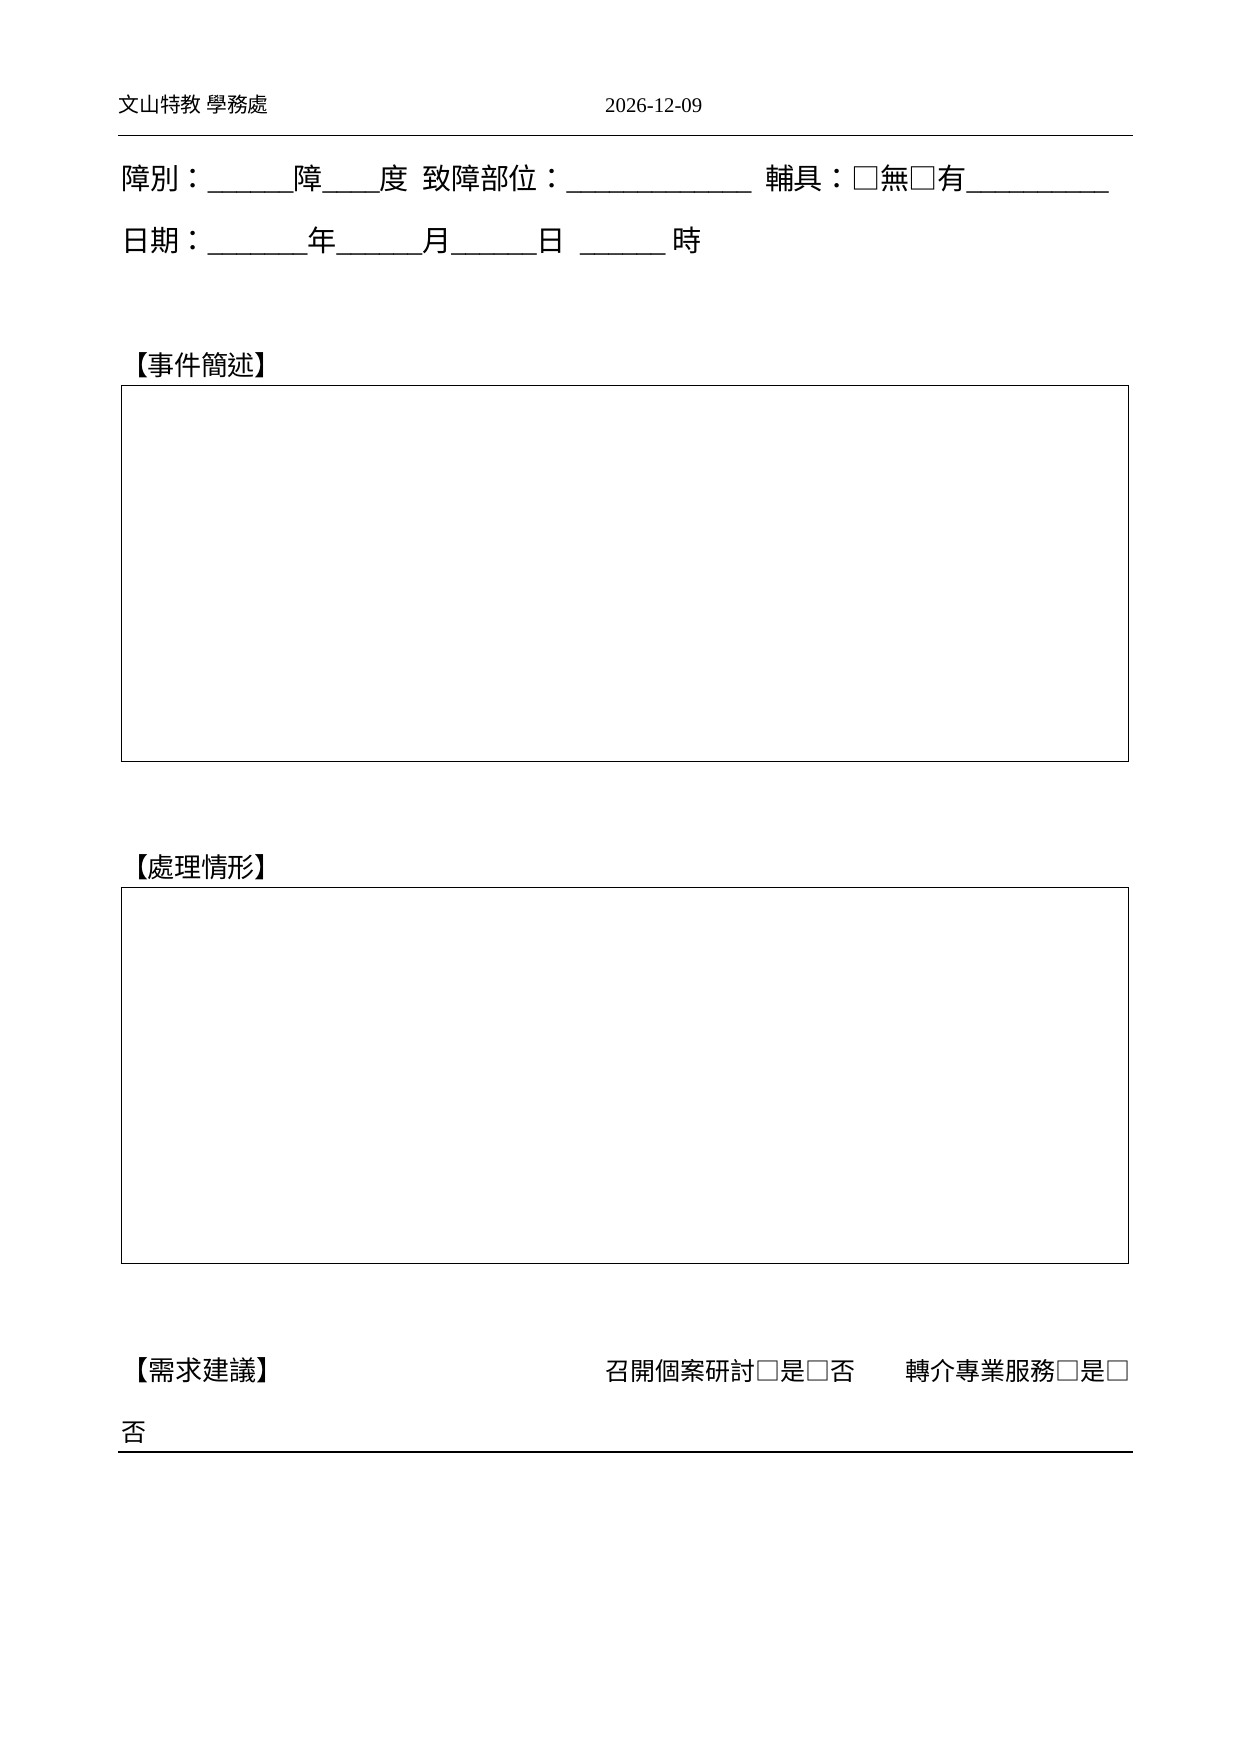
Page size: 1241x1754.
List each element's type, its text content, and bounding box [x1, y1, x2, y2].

table_header [122, 888, 1128, 1263]
table_cell 障別：______障____度 致障部位：_____________ 輔具：□無□有__________ 日期：_______年______月______日 ______ 時 【事件簡述】 【處理情形】 【需求建議】 召開個案研討□是□否 轉介專業服務□是□否 [118, 136, 1133, 1451]
table_header [122, 386, 1128, 761]
